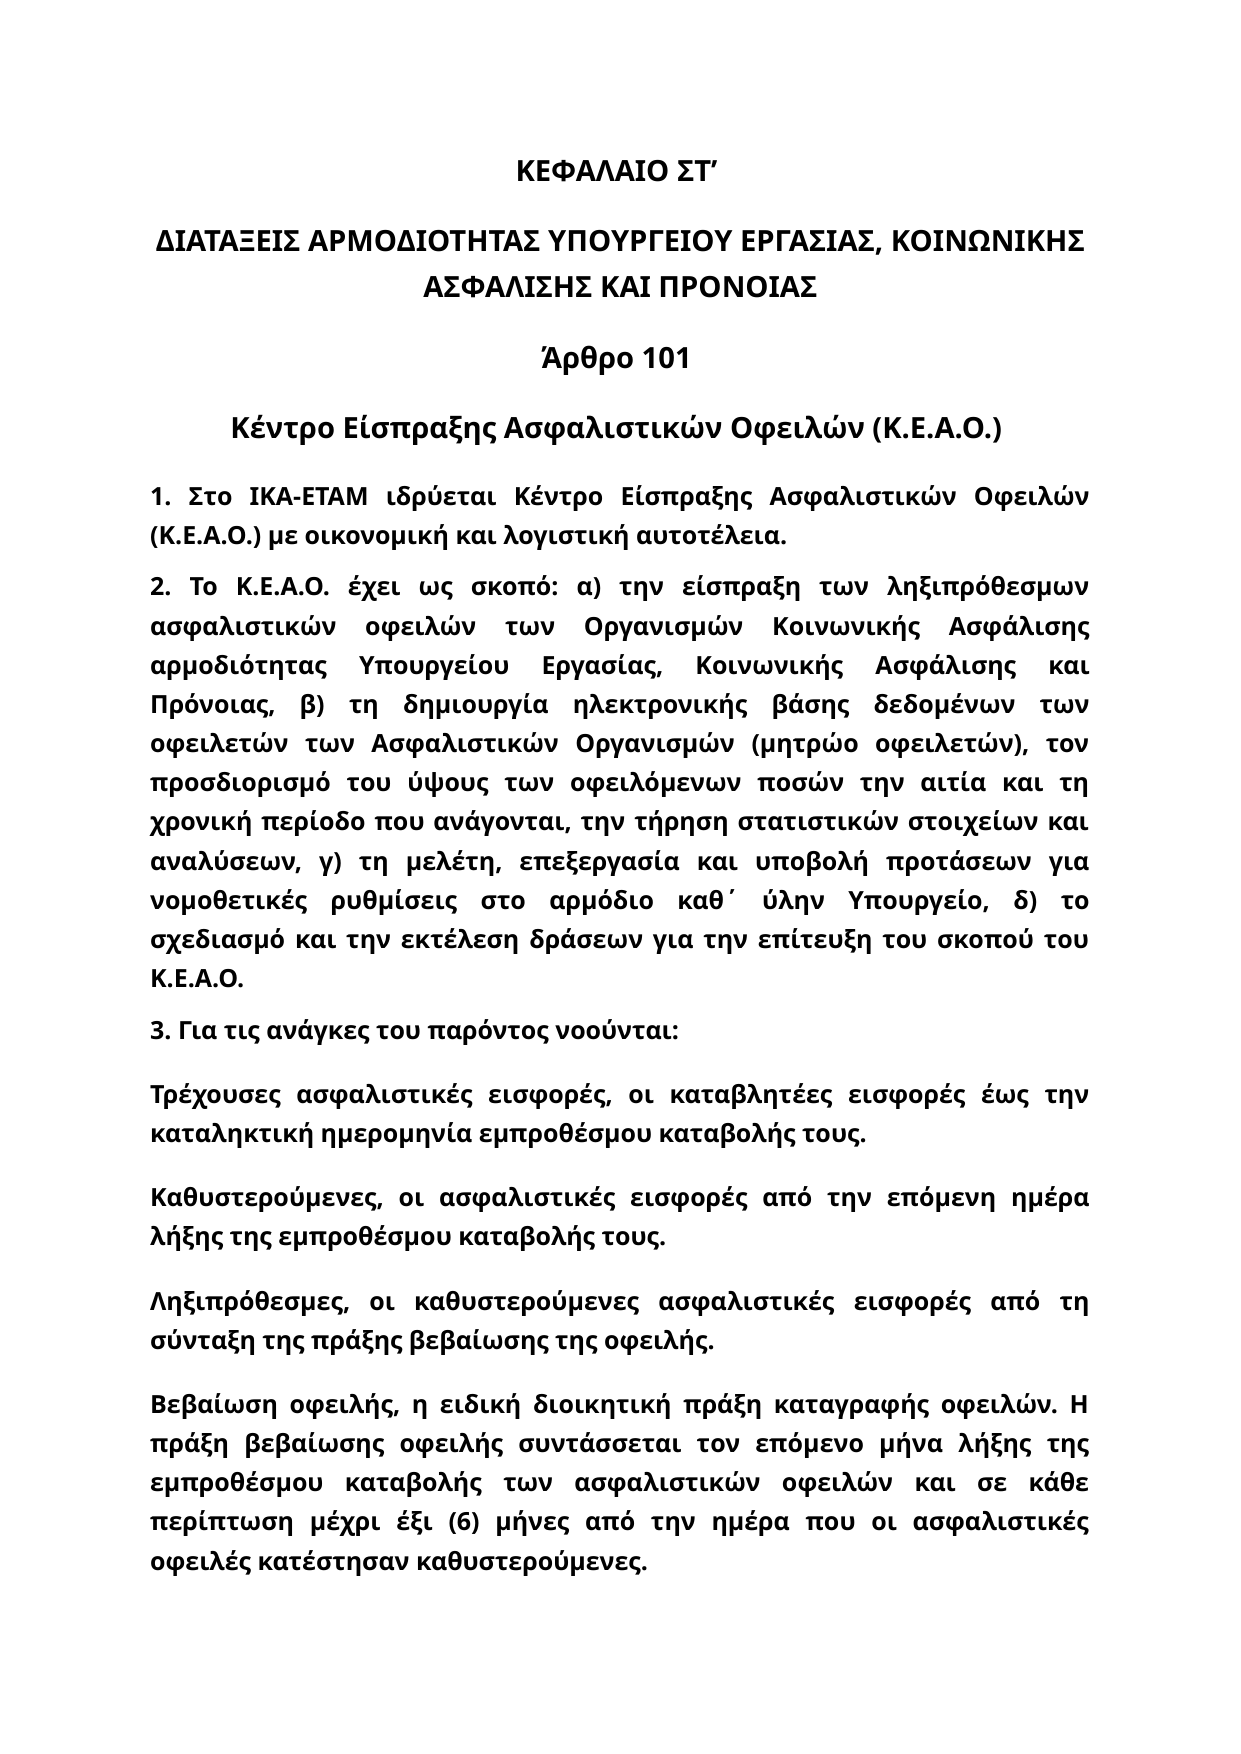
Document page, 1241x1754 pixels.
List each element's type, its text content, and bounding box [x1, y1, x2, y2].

subtitle Άρθρο 101 [150, 337, 1090, 377]
text 1. Στο ΙΚΑ-ΕΤΑΜ ιδρύεται Κέντρο Είσπραξης Ασφαλιστικών Οφειλών (Κ.Ε.Α.Ο.) με οικονομική και λογιστική αυτοτέλεια. [150, 478, 1090, 551]
subtitle ΚΕΦΑΛΑΙΟ ΣΤ’ [150, 150, 1090, 190]
text 2. Το Κ.Ε.Α.Ο. έχει ως σκοπό: α) την είσπραξη των ληξιπρόθεσμων ασφαλιστικών οφειλών των Οργανισμών Κοινωνικής Ασφάλισης αρμοδιότητας Υπουργείου Εργασίας, Κοινωνικής Ασφάλισης και Πρόνοιας, β) τη δημιουργία ηλεκτρονικής βάσης δεδομένων των οφειλετών των Ασφαλιστικών Οργανισμών (μητρώο οφειλετών), τον προσδιορισμό του ύψους των οφειλόμενων ποσών την αιτία και τη χρονική περίοδο που ανάγονται, την τήρηση στατιστικών στοιχείων και αναλύσεων, γ) τη μελέτη, επεξεργασία και υποβολή προτάσεων για νομοθετικές ρυθμίσεις στο αρμόδιο καθ΄ ύλην Υπουργείο, δ) το σχεδιασμό και την εκτέλεση δράσεων για την επίτευξη του σκοπού του Κ.Ε.Α.Ο. [150, 569, 1090, 995]
text Τρέχουσες ασφαλιστικές εισφορές, οι καταβλητέες εισφορές έως την καταληκτική ημερομηνία εμπροθέσμου καταβολής τους. [150, 1076, 1090, 1150]
text Βεβαίωση οφειλής, η ειδική διοικητική πράξη καταγραφής οφειλών. Η πράξη βεβαίωσης οφειλής συντάσσεται τον επόμενο μήνα λήξης της εμπροθέσμου καταβολής των ασφαλιστικών οφειλών και σε κάθε περίπτωση μέχρι έξι (6) μήνες από την ημέρα που οι ασφαλιστικές οφειλές κατέστησαν καθυστερούμενες. [150, 1386, 1090, 1577]
subtitle Κέντρο Είσπραξης Ασφαλιστικών Οφειλών (Κ.Ε.Α.Ο.) [150, 407, 1090, 447]
text Καθυστερούμενες, οι ασφαλιστικές εισφορές από την επόμενη ημέρα λήξης της εμπροθέσμου καταβολής τους. [150, 1180, 1090, 1253]
text 3. Για τις ανάγκες του παρόντος νοούνται: [150, 1012, 1090, 1046]
subtitle ΔΙΑΤΑΞΕΙΣ ΑΡΜΟΔΙΟΤΗΤΑΣ ΥΠΟΥΡΓΕΙΟΥ ΕΡΓΑΣΙΑΣ, ΚΟΙΝΩΝΙΚΗΣ ΑΣΦΑΛΙΣΗΣ ΚΑΙ ΠΡΟΝΟΙΑΣ [150, 221, 1090, 306]
text Ληξιπρόθεσμες, οι καθυστερούμενες ασφαλιστικές εισφορές από τη σύνταξη της πράξης βεβαίωσης της οφειλής. [150, 1283, 1090, 1356]
